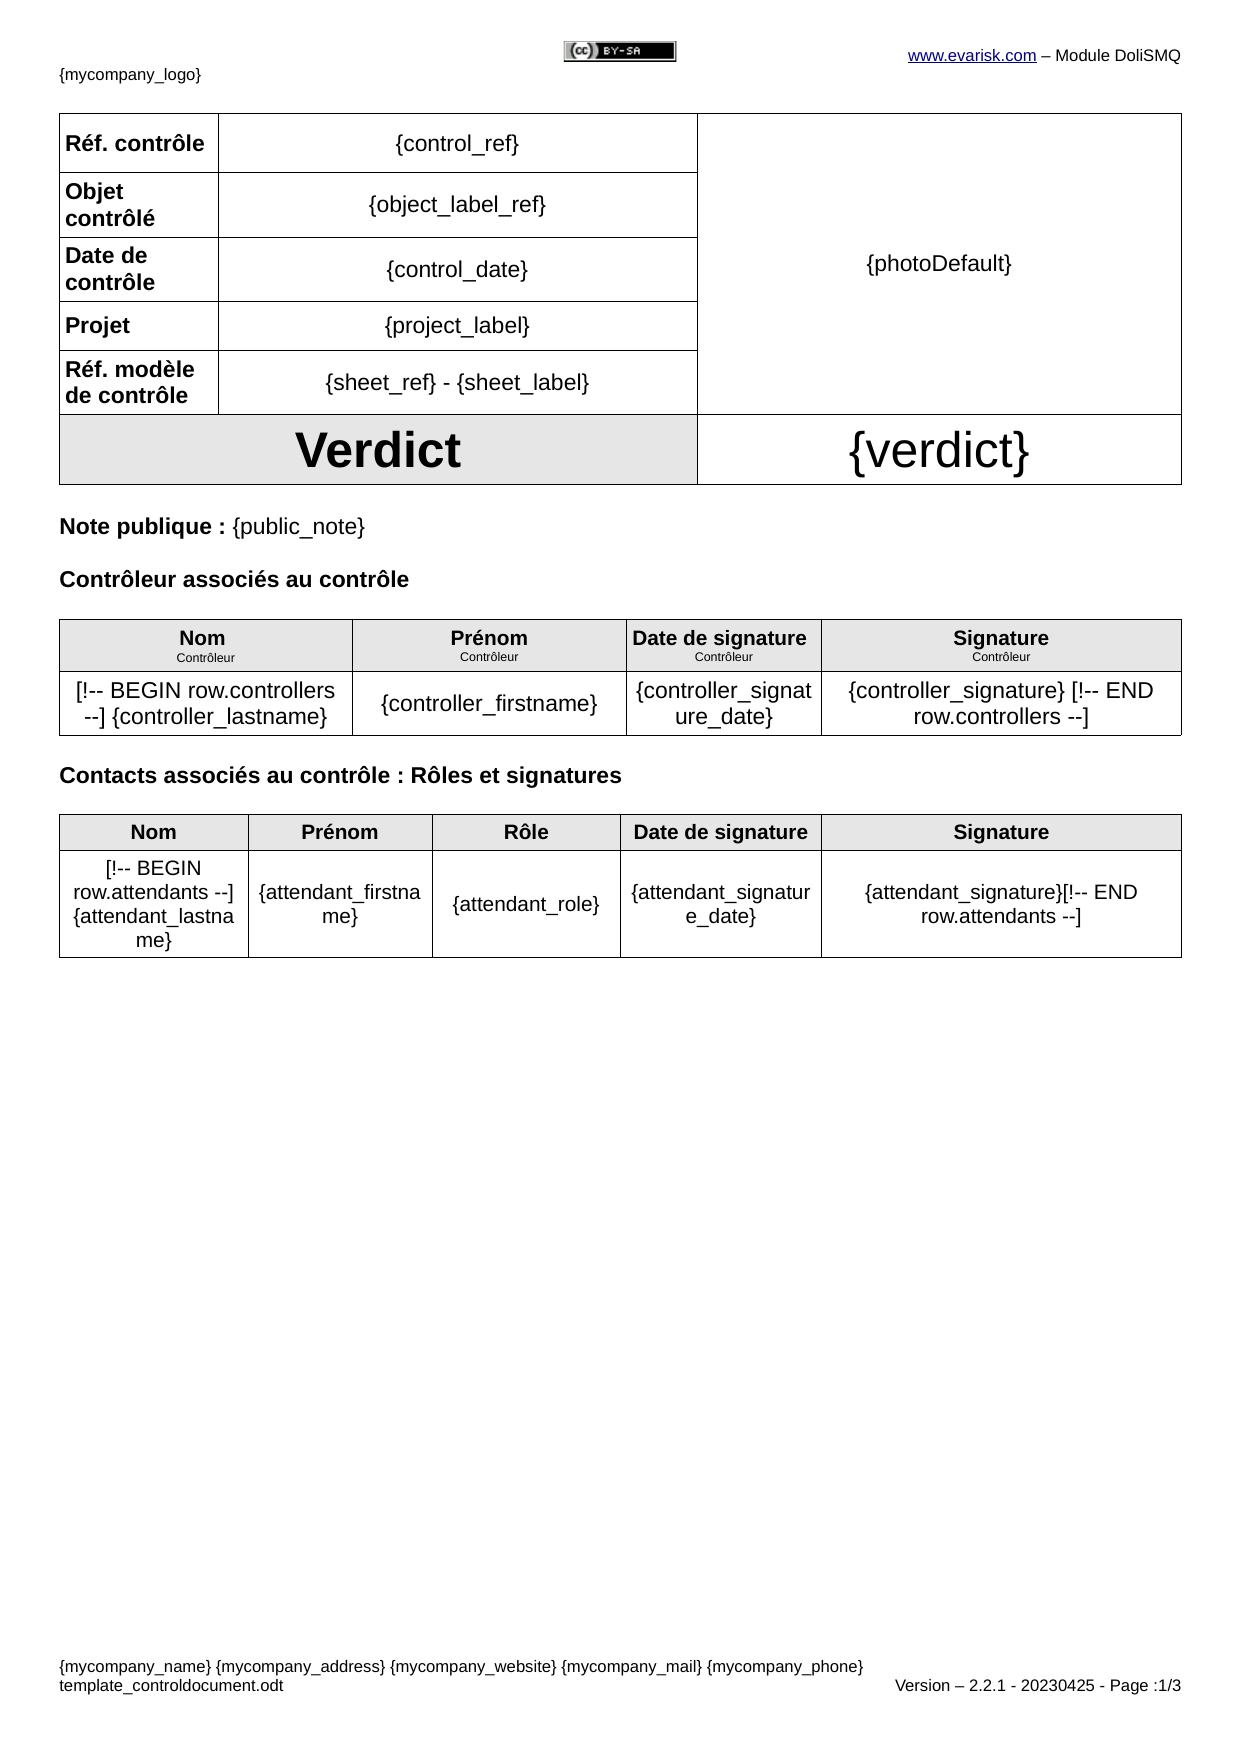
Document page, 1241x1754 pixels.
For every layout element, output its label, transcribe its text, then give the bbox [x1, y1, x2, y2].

table_cell {attendant_role} [433, 851, 620, 957]
table_cell {attendant_firstname} [249, 851, 432, 957]
table_cell {sheet_ref} - {sheet_label} [219, 351, 697, 414]
table_cell [!-- BEGIN row.controllers --] {controller_lastname} [60, 672, 352, 735]
table_header Signature [822, 815, 1181, 850]
table_cell Objet contrôlé [60, 173, 218, 237]
table_header Réf. contrôle [60, 114, 218, 172]
table_header Prénom Contrôleur [353, 620, 626, 671]
table_header Date de signature [621, 815, 821, 850]
table_cell Verdict [60, 415, 697, 484]
text Note publique : {public_note} [59, 513, 1181, 539]
table_cell {project_label} [219, 302, 697, 350]
table_cell {controller_firstname} [353, 672, 626, 735]
picture [563, 41, 677, 62]
table_cell [!-- BEGIN row.attendants --] {attendant_lastname} [60, 851, 248, 957]
table_cell {controller_signature} [!-- END row.controllers --] [822, 672, 1181, 735]
text Contacts associés au contrôle : Rôles et signatures [59, 762, 1181, 788]
table_header Prénom [249, 815, 432, 850]
table_header Signature Contrôleur [822, 620, 1181, 671]
table_cell {verdict} [698, 415, 1181, 484]
text Contrôleur associés au contrôle [59, 566, 1181, 592]
table_header Date de signature Contrôleur [627, 620, 821, 671]
table_cell Date de contrôle [60, 238, 218, 301]
table_cell Réf. modèle de contrôle [60, 351, 218, 414]
table_header {control_ref} [219, 114, 697, 172]
table_cell {object_label_ref} [219, 173, 697, 237]
table_cell {attendant_signature_date} [621, 851, 821, 957]
table_header Nom Contrôleur [60, 620, 352, 671]
table_cell {controller_signature_date} [627, 672, 821, 735]
table_cell {attendant_signature}[!-- END row.attendants --] [822, 851, 1181, 957]
table_cell {control_date} [219, 238, 697, 301]
table_header Nom [60, 815, 248, 850]
table_header {photoDefault} [698, 114, 1181, 414]
table_header Rôle [433, 815, 620, 850]
table_cell Projet [60, 302, 218, 350]
